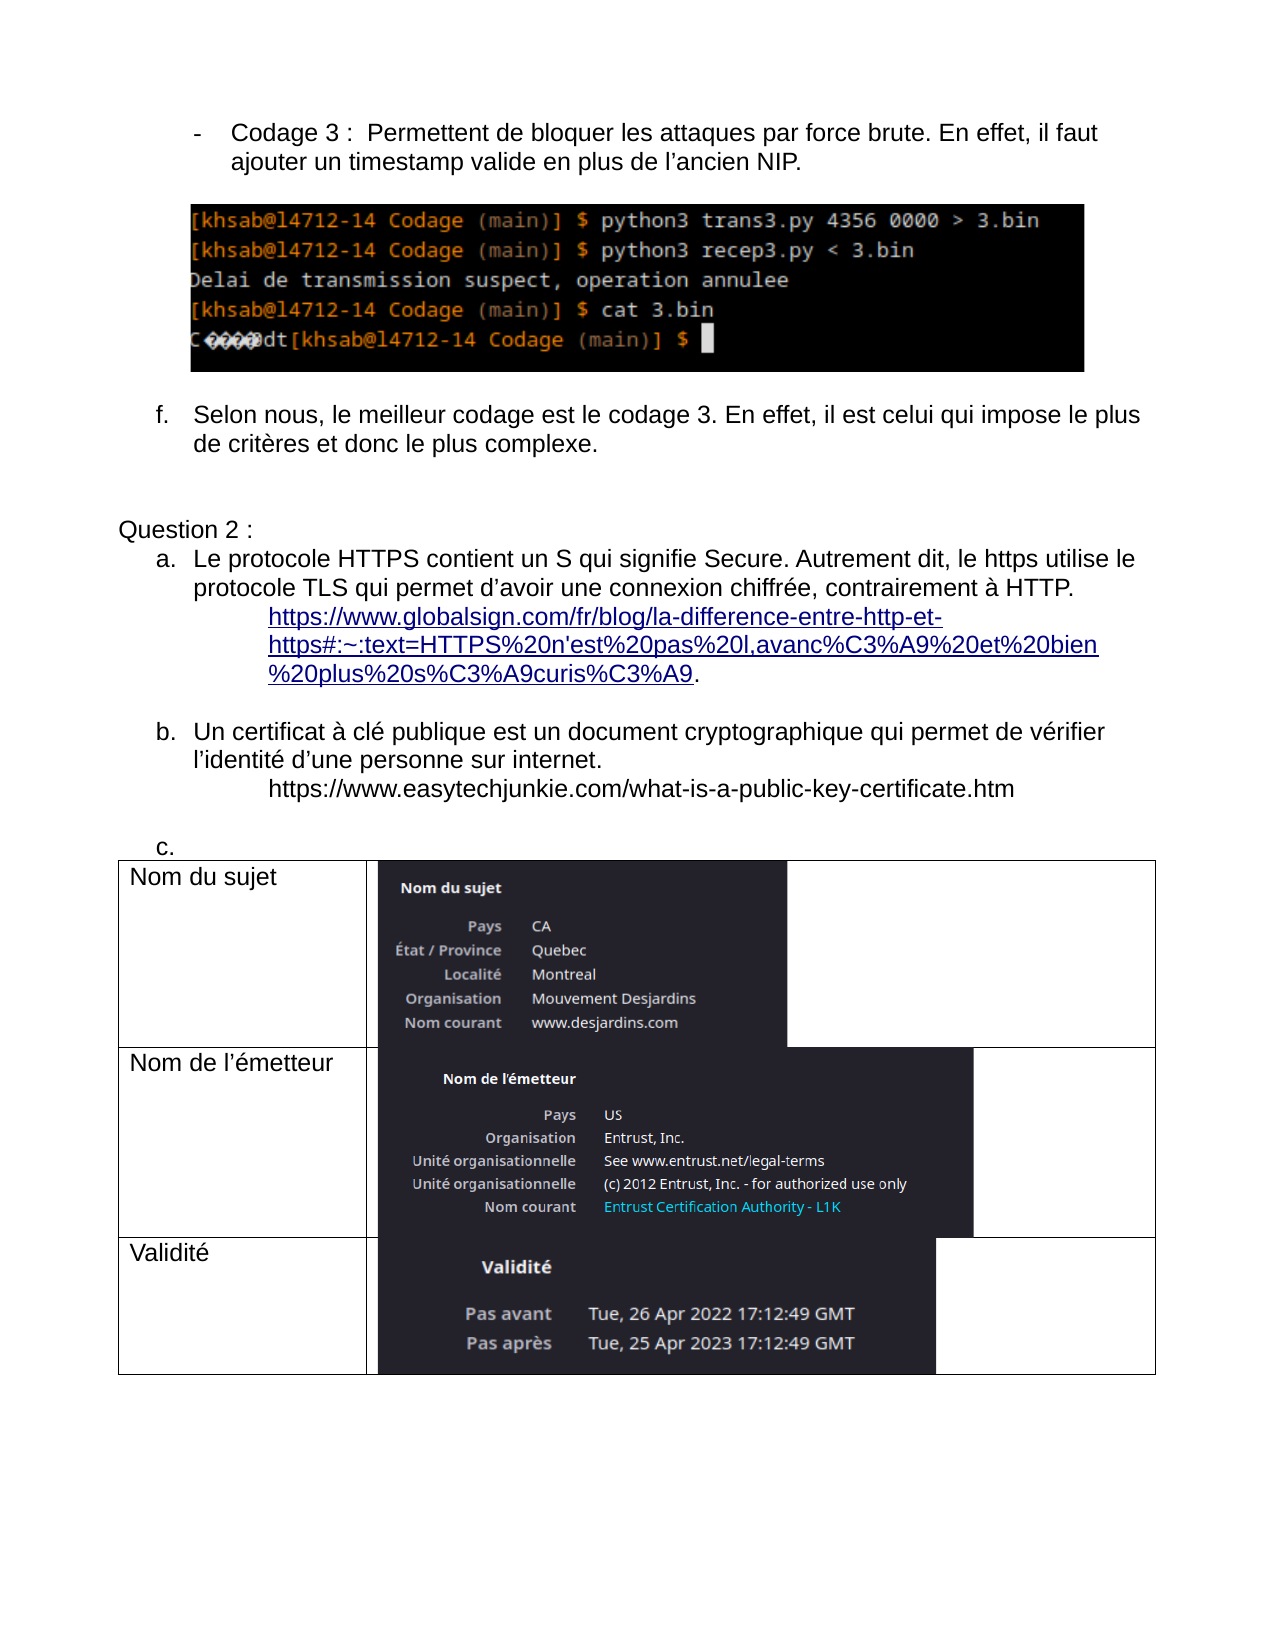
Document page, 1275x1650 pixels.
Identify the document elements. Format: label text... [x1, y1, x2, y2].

text https://www.easytechjunkie.com/what-is-a-public-key-certificate.htm [268, 774, 1157, 803]
table_header [788, 861, 1155, 1047]
list Codage 3 : Permettent de bloquer les attaques par force brute. En effet, il faut ajouter un timestamp valide en plus de l’ancien NIP. [193, 118, 1157, 176]
list Le protocole HTTPS contient un S qui signifie Secure. Autrement dit, le https utilise le protocole TLS qui permet d’avoir une connexion chiffrée, contrairement à HTTP. [156, 544, 1157, 602]
table_cell Validité [119, 1238, 366, 1373]
text Question 2 : [118, 515, 1157, 544]
list Selon nous, le meilleur codage est le codage 3. En effet, il est celui qui impose le plus de critères et donc le plus complexe. [156, 400, 1157, 458]
text https://www.globalsign.com/fr/blog/la-difference-entre-http-et-https#:~:text=HTTPS%20n'est%20pas%20l,avanc%C3%A9%20et%20bien%20plus%20s%C3%A9curis%C3%A9. [268, 602, 1157, 688]
table_cell [937, 1238, 1155, 1373]
table_header Nom du sujet [119, 861, 366, 1047]
list Un certificat à clé publique est un document cryptographique qui permet de vérifier l’identité d’une personne sur internet. [156, 717, 1157, 774]
table_header [367, 861, 377, 1047]
table_cell [367, 1238, 377, 1373]
table_cell [974, 1048, 1155, 1237]
table_cell Nom de l’émetteur [119, 1048, 366, 1237]
table_cell [367, 1048, 377, 1237]
